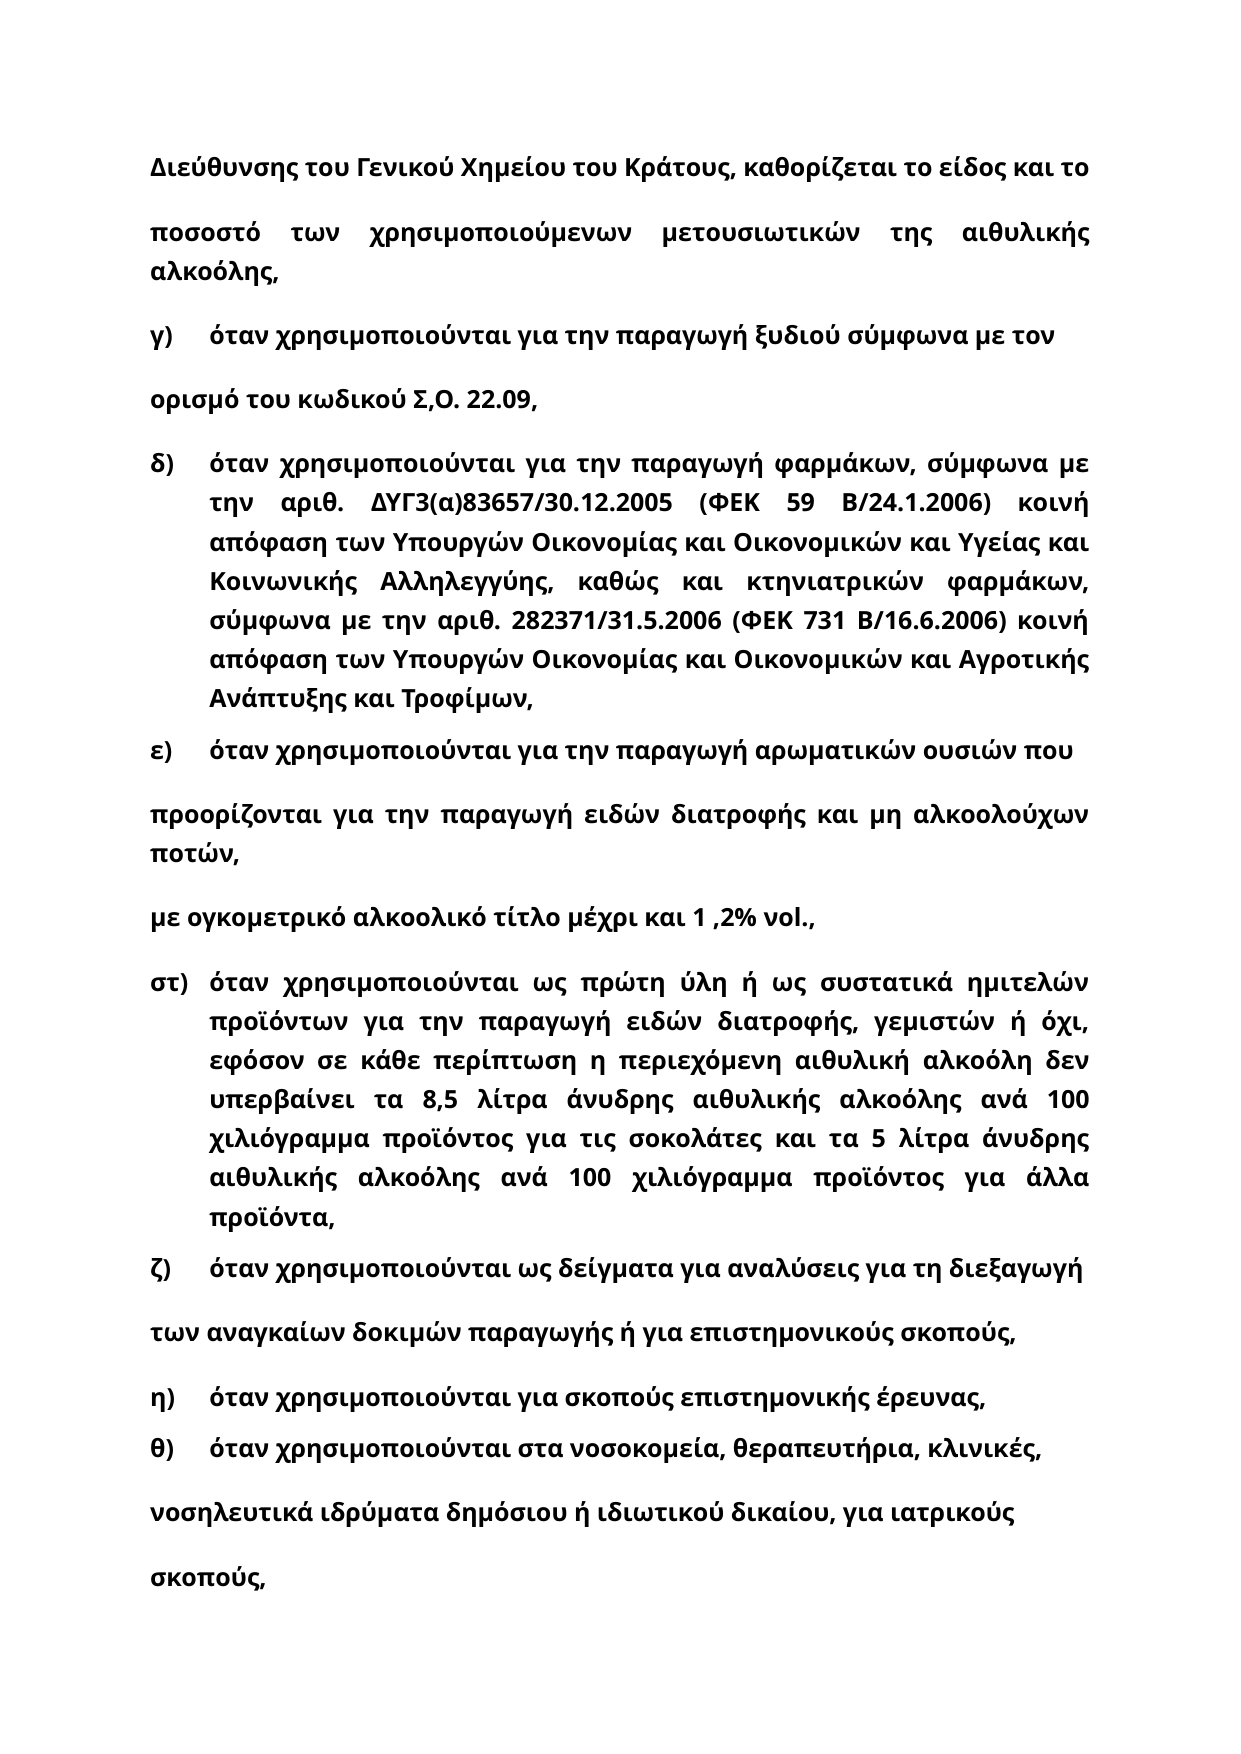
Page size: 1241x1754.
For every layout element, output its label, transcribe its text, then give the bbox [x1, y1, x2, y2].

text ποσοστό των χρησιμοποιούμενων μετουσιωτικών της αιθυλικής αλκοόλης, [150, 214, 1090, 287]
list ε) όταν χρησιμοποιούνται για την παραγωγή αρωματικών ουσιών που [150, 732, 1090, 767]
text ορισμό του κωδικού Σ,Ο. 22.09, [150, 382, 1090, 416]
list η) όταν χρησιμοποιούνται για σκοπούς επιστημονικής έρευνας, [150, 1379, 1090, 1413]
text νοσηλευτικά ιδρύματα δημόσιου ή ιδιωτικού δικαίου, για ιατρικούς [150, 1495, 1090, 1529]
list ζ) όταν χρησιμοποιούνται ως δείγματα για αναλύσεις για τη διεξαγωγή [150, 1251, 1090, 1285]
text με ογκομετρικό αλκοολικό τίτλο μέχρι και 1 ,2% νοl., [150, 900, 1090, 934]
list στ) όταν χρησιμοποιούνται ως πρώτη ύλη ή ως συστατικά ημιτελών προϊόντων για την παραγωγή ειδών διατροφής, γεμιστών ή όχι, εφόσον σε κάθε περίπτωση η περιεχόμενη αιθυλική αλκοόλη δεν υπερβαίνει τα 8,5 λίτρα άνυδρης αιθυλικής αλκοόλης ανά 100 χιλιόγραμμα προϊόντος για τις σοκολάτες και τα 5 λίτρα άνυδρης αιθυλικής αλκοόλης ανά 100 χιλιόγραμμα προϊόντος για άλλα προϊόντα, [150, 964, 1090, 1233]
list θ) όταν χρησιμοποιούνται στα νοσοκομεία, θεραπευτήρια, κλινικές, [150, 1431, 1090, 1465]
text σκοπούς, [150, 1559, 1090, 1593]
text Διεύθυνσης του Γενικού Χημείου του Κράτους, καθορίζεται το είδος και το [150, 150, 1090, 184]
text προορίζονται για την παραγωγή ειδών διατροφής και μη αλκοολούχων ποτών, [150, 797, 1090, 870]
list δ) όταν χρησιμοποιούνται για την παραγωγή φαρμάκων, σύμφωνα με την αριθ. ΔΥΓ3(α)83657/30.12.2005 (ΦΕΚ 59 Β/24.1.2006) κοινή απόφαση των Υπουργών Οικονομίας και Οικονομικών και Υγείας και Κοινωνικής Αλληλεγγύης, καθώς και κτηνιατρικών φαρμάκων, σύμφωνα με την αριθ. 282371/31.5.2006 (ΦΕΚ 731 Β/16.6.2006) κοινή απόφαση των Υπουργών Οικονομίας και Οικονομικών και Αγροτικής Ανάπτυξης και Τροφίμων, [150, 446, 1090, 715]
list γ) όταν χρησιμοποιούνται για την παραγωγή ξυδιού σύμφωνα με τον [150, 317, 1090, 352]
text των αναγκαίων δοκιμών παραγωγής ή για επιστημονικούς σκοπούς, [150, 1315, 1090, 1349]
